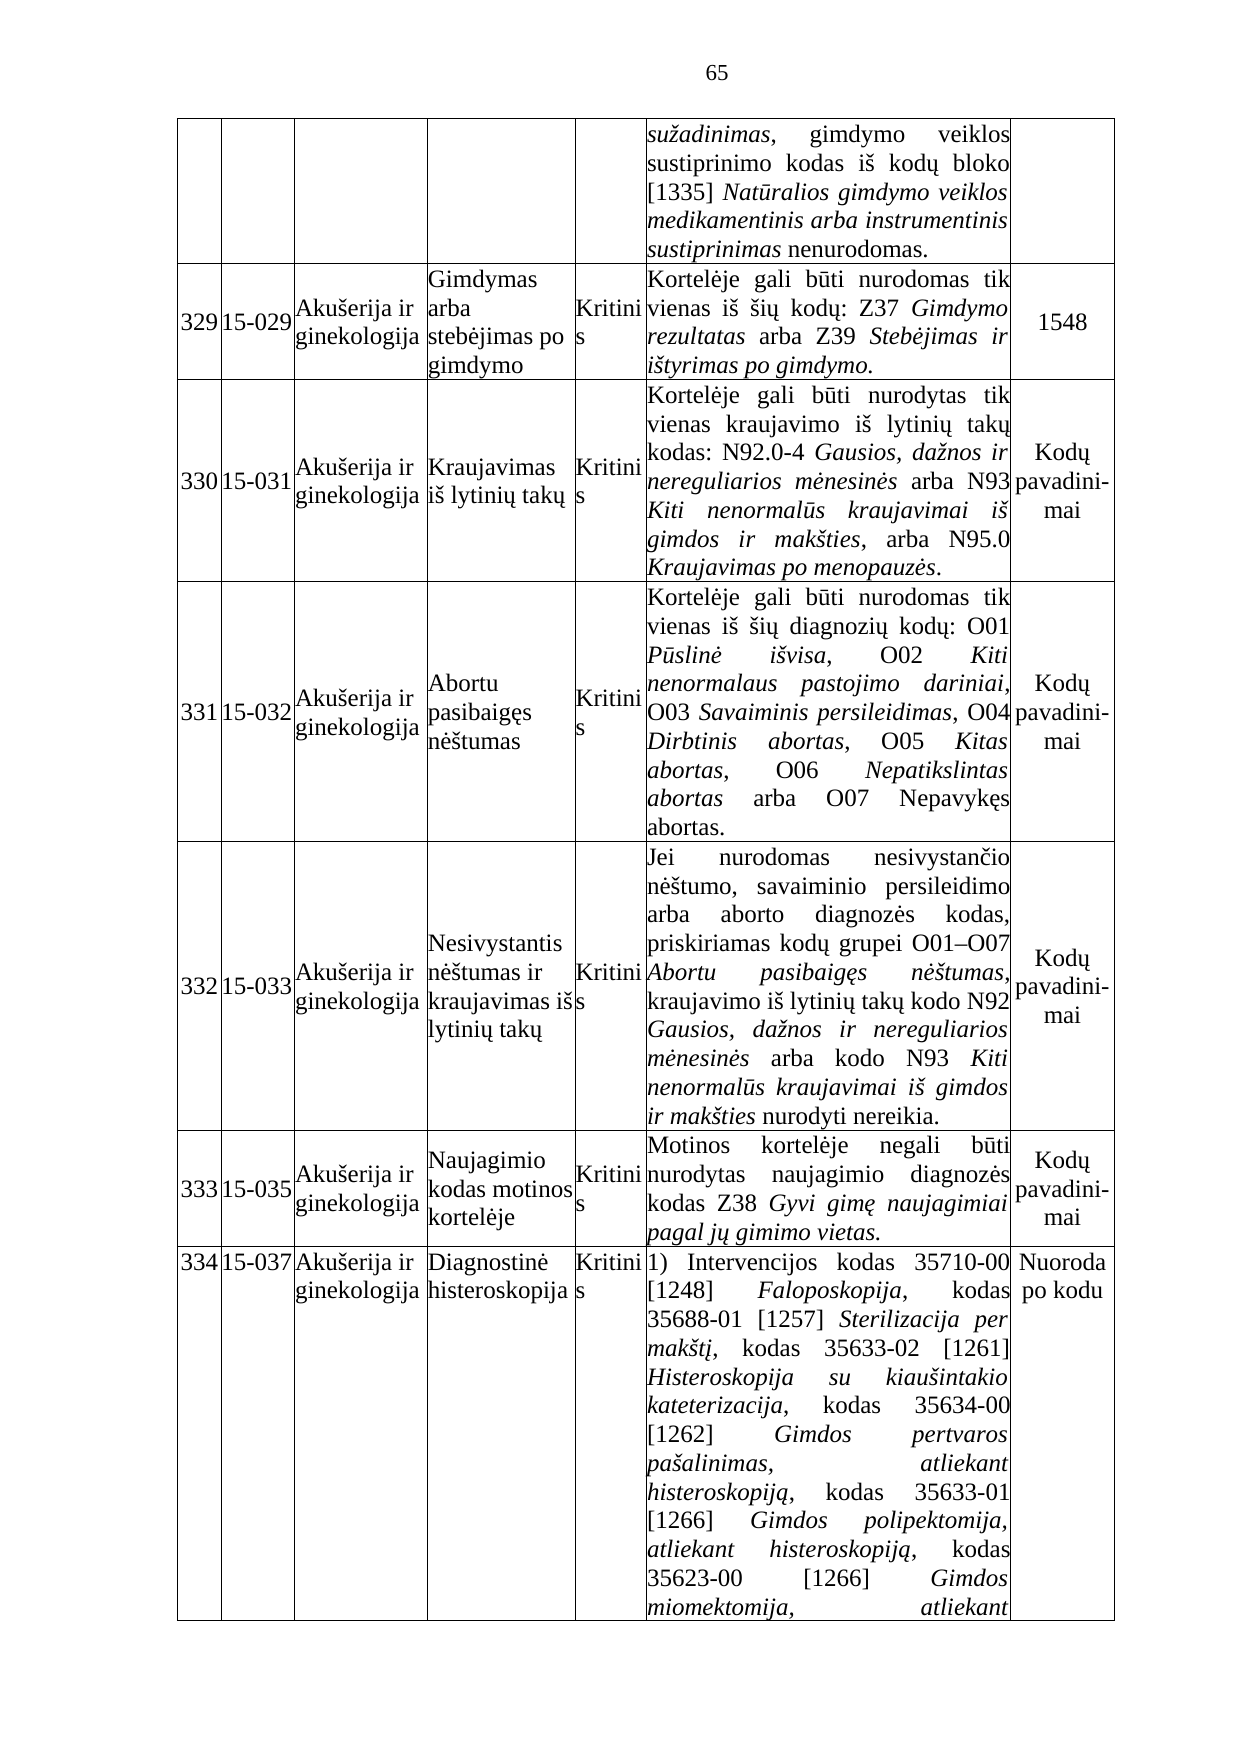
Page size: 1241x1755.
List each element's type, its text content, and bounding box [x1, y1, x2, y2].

table_cell Kodų pavadini-mai [1011, 582, 1114, 841]
table_cell Akušerija ir ginekologija [295, 582, 427, 841]
table_cell 15-032 [222, 582, 294, 841]
table_cell 15-035 [222, 1131, 294, 1246]
table_cell 333 [178, 1131, 221, 1246]
table_cell [576, 119, 646, 263]
table_cell [222, 119, 294, 263]
table_cell 15-033 [222, 842, 294, 1129]
table_cell [428, 119, 575, 263]
table_cell 15-031 [222, 380, 294, 581]
table_cell [178, 119, 221, 263]
table_cell Kodų pavadini-mai [1011, 380, 1114, 581]
table_cell Kritinis [576, 380, 646, 581]
table_cell Kritinis [576, 264, 646, 379]
table_cell Kritinis [576, 842, 646, 1129]
table_cell Abortu pasibaigęs nėštumas [428, 582, 575, 841]
table_cell 332 [178, 842, 221, 1129]
table_cell Gimdymas arba stebėjimas po gimdymo [428, 264, 575, 379]
table_cell sužadinimas, gimdymo veiklos sustiprinimo kodas iš kodų bloko [1335] Natūralios gimdymo veiklos medikamentinis arba instrumentinis sustiprinimas nenurodomas. [647, 119, 1010, 263]
table_cell 329 [178, 264, 221, 379]
table_cell Motinos kortelėje negali būti nurodytas naujagimio diagnozės kodas Z38 Gyvi gimę naujagimiai pagal jų gimimo vietas. [647, 1131, 1010, 1246]
table_cell Kodų pavadini-mai [1011, 1131, 1114, 1246]
table_cell Kortelėje gali būti nurodomas tik vienas iš šių diagnozių kodų: O01 Pūslinė išvisa, O02 Kiti nenormalaus pastojimo dariniai, O03 Savaiminis persileidimas, O04 Dirbtinis abortas, O05 Kitas abortas, O06 Nepatikslintas abortas arba O07 Nepavykęs abortas. [647, 582, 1010, 841]
table_cell Akušerija ir ginekologija [295, 264, 427, 379]
table_cell Kortelėje gali būti nurodytas tik vienas kraujavimo iš lytinių takų kodas: N92.0-4 Gausios, dažnos ir nereguliarios mėnesinės arba N93 Kiti nenormalūs kraujavimai iš gimdos ir makšties, arba N95.0 Kraujavimas po menopauzės. [647, 380, 1010, 581]
table_cell 1) Intervencijos kodas 35710-00 [1248] Faloposkopija, kodas 35688-01 [1257] Sterilizacija per makštį, kodas 35633-02 [1261] Histeroskopija su kiaušintakio kateterizacija, kodas 35634-00 [1262] Gimdos pertvaros pašalinimas, atliekant histeroskopiją, kodas 35633-01 [1266] Gimdos polipektomija, atliekant histeroskopiją, kodas 35623-00 [1266] Gimdos miomektomija, atliekant [647, 1247, 1010, 1620]
table_cell [295, 119, 427, 263]
table_cell Kodų pavadini-mai [1011, 842, 1114, 1129]
table_cell Kritinis [576, 1131, 646, 1246]
table_cell Kritinis [576, 1247, 646, 1620]
table_cell Naujagimio kodas motinos kortelėje [428, 1131, 575, 1246]
table_cell Kritinis [576, 582, 646, 841]
table_cell Kraujavimas iš lytinių takų [428, 380, 575, 581]
table_cell Nesivystantis nėštumas ir kraujavimas iš lytinių takų [428, 842, 575, 1129]
table_cell Diagnostinė histeroskopija [428, 1247, 575, 1620]
table_cell [1011, 119, 1114, 263]
table_cell 330 [178, 380, 221, 581]
table_cell 334 [178, 1247, 221, 1620]
table_cell Jei nurodomas nesivystančio nėštumo, savaiminio persileidimo arba aborto diagnozės kodas, priskiriamas kodų grupei O01–O07 Abortu pasibaigęs nėštumas, kraujavimo iš lytinių takų kodo N92 Gausios, dažnos ir nereguliarios mėnesinės arba kodo N93 Kiti nenormalūs kraujavimai iš gimdos ir makšties nurodyti nereikia. [647, 842, 1010, 1129]
table_cell Akušerija ir ginekologija [295, 1131, 427, 1246]
table_cell 331 [178, 582, 221, 841]
table_cell Akušerija ir ginekologija [295, 842, 427, 1129]
table_cell 1548 [1011, 264, 1114, 379]
table_cell Akušerija ir ginekologija [295, 380, 427, 581]
table_cell Kortelėje gali būti nurodomas tik vienas iš šių kodų: Z37 Gimdymo rezultatas arba Z39 Stebėjimas ir ištyrimas po gimdymo. [647, 264, 1010, 379]
table_cell Akušerija ir ginekologija [295, 1247, 427, 1620]
table_cell 15-029 [222, 264, 294, 379]
table_cell 15-037 [222, 1247, 294, 1620]
table_cell Nuoroda po kodu [1011, 1247, 1114, 1620]
